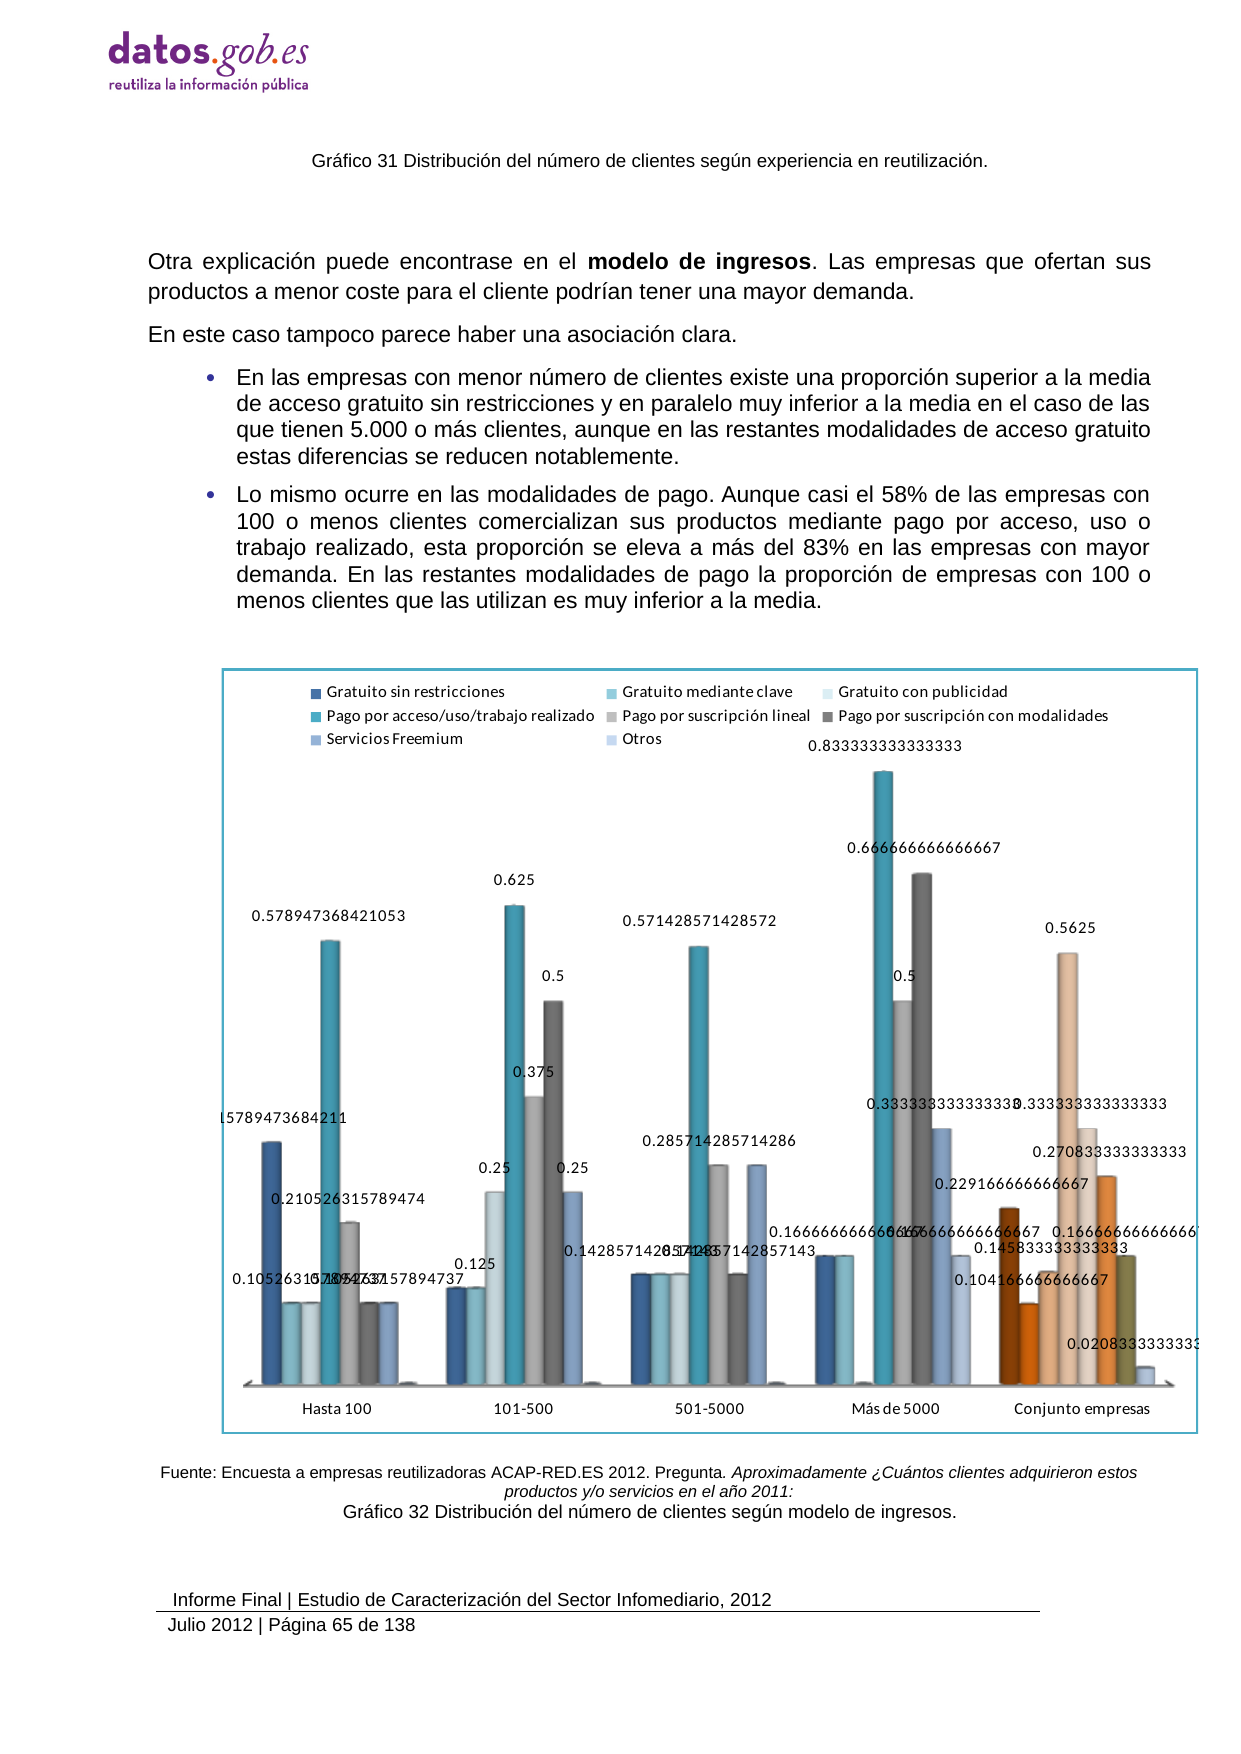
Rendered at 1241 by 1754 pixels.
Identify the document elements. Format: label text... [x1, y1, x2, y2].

text En este caso tampoco parece haber una asociación clara. [148, 321, 1152, 347]
text Otra explicación puede encontrase en el modelo de ingresos. Las empresas que ofertan sus productos a menor coste para el cliente podrían tener una mayor demanda. [148, 248, 1152, 304]
text Gráfico 32 Distribución del número de clientes según modelo de ingresos. [148, 1501, 1152, 1523]
list En las empresas con menor número de clientes existe una proporción superior a la media de acceso gratuito sin restricciones y en paralelo muy inferior a la media en el caso de las que tienen 5.000 o más clientes, aunque en las restantes modalidades de acceso gratuito estas diferencias se reducen notablemente. [207, 363, 1152, 469]
list Lo mismo ocurre en las modalidades de pago. Aunque casi el 58% de las empresas con 100 o menos clientes comercializan sus productos mediante pago por acceso, uso o trabajo realizado, esta proporción se eleva a más del 83% en las empresas con mayor demanda. En las restantes modalidades de pago la proporción de empresas con 100 o menos clientes que las utilizan es muy inferior a la media. [207, 481, 1152, 613]
text Gráfico 31 Distribución del número de clientes según experiencia en reutilización. [148, 150, 1152, 172]
text Fuente: Encuesta a empresas reutilizadoras ACAP-RED.ES 2012. Pregunta. Aproximadamente ¿Cuántos clientes adquirieron estos productos y/o servicios en el año 2011: [148, 1463, 1152, 1501]
